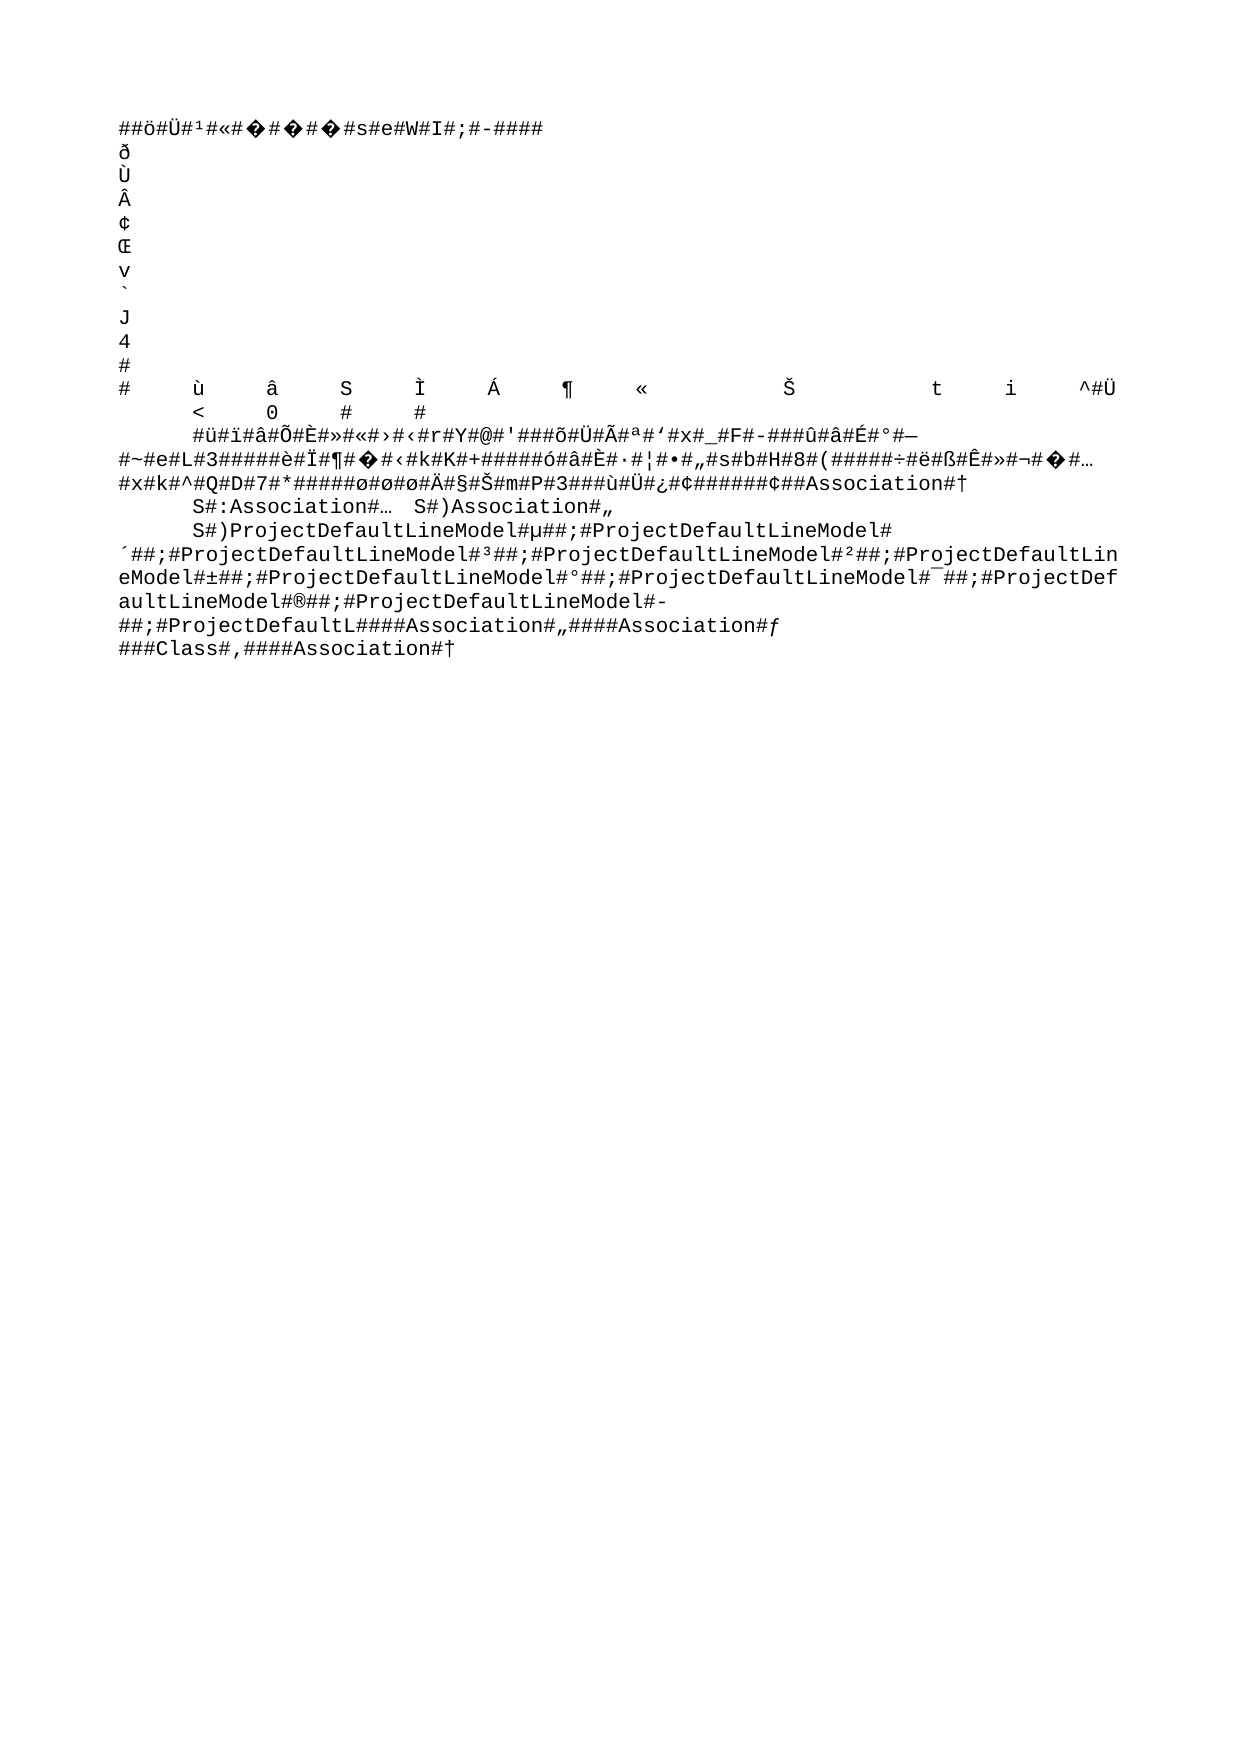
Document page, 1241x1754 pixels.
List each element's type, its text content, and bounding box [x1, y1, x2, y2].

text ##ö#Ü#¹#«#�#�#�#s#e#W#I#;#-#### ð Ù Â ¢ Œ v ` J 4 # # ù â S Ì Á ¶ « Š  t i ^#Ü < 0 # # #ü#ï#â#Õ#È#»#«#›#‹#r#Y#@#'###õ#Ü#Ã#ª#‘#x#_#F#-###û#â#É#°#—#~#e#L#3#####è#Ï#¶#�#‹#k#K#+#####ó#â#È#·#¦#•#„#s#b#H#8#(#####÷#ë#ß#Ê#»#¬#�#…#x#k#^#Q#D#7#*#####ø#ø#ø#Ä#§#Š#m#P#3###ù#Ü#¿#¢######¢##Association#† S#:Association#… S#)Association#„ S#)ProjectDefaultLineModel#µ##;#ProjectDefaultLineModel#´##;#ProjectDefaultLineModel#³##;#ProjectDefaultLineModel#²##;#ProjectDefaultLineModel#±##;#ProjectDefaultLineModel#°##;#ProjectDefaultLineModel#¯##;#ProjectDefaultLineModel#®##;#ProjectDefaultLineModel#­##;#ProjectDefaultL####Association#„####Association#ƒ ###Class#‚####Association#† [118, 118, 1122, 662]
